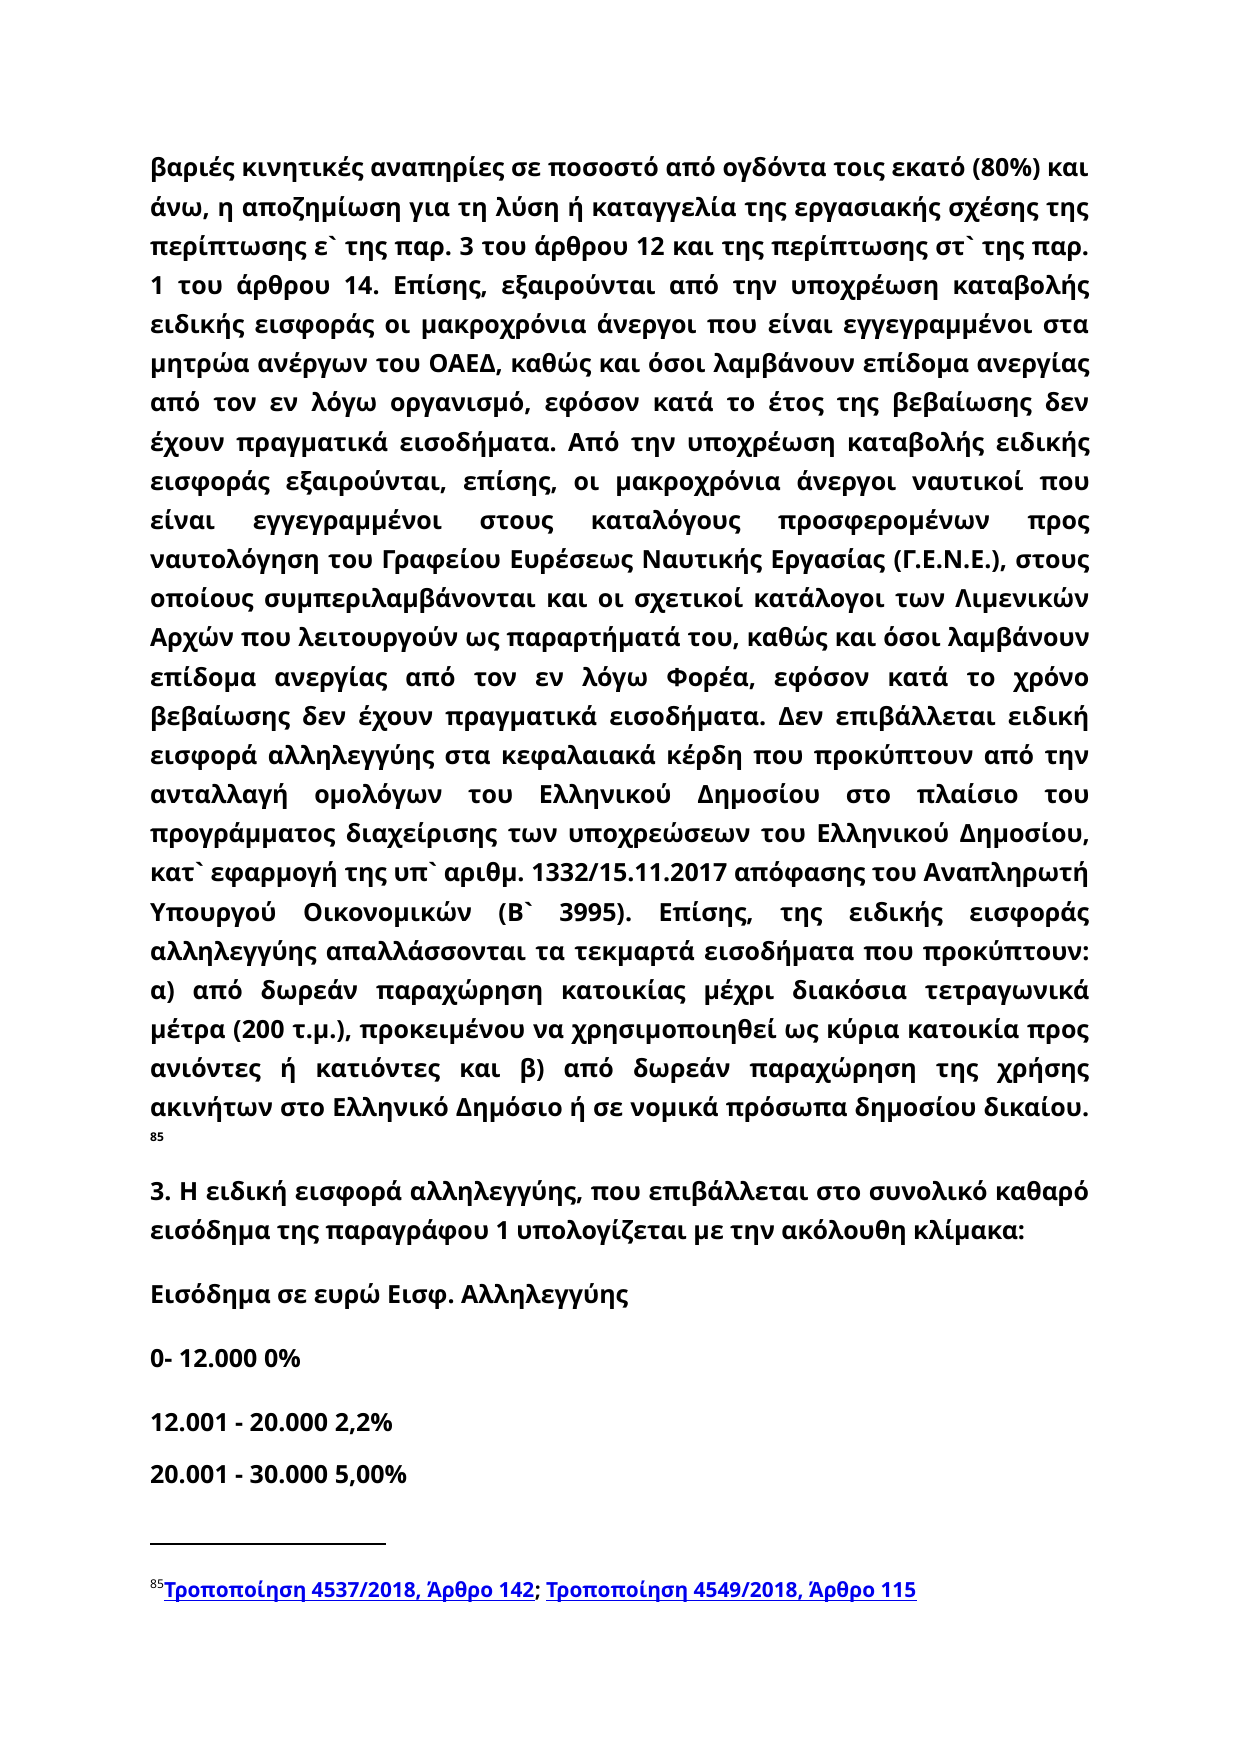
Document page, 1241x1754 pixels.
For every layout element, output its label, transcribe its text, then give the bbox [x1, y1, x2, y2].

text 20.001 - 30.000 5,00% [150, 1457, 1090, 1491]
text Εισόδημα σε ευρώ Εισφ. Αλληλεγγύης [150, 1277, 1090, 1311]
text βαριές κινητικές αναπηρίες σε ποσοστό από ογδόντα τοις εκατό (80%) και άνω, η αποζημίωση για τη λύση ή καταγγελία της εργασιακής σχέσης της περίπτωσης ε` της παρ. 3 του άρθρου 12 και της περίπτωσης στ` της παρ. 1 του άρθρου 14. Επίσης, εξαιρούνται από την υποχρέωση καταβολής ειδικής εισφοράς οι μακροχρόνια άνεργοι που είναι εγγεγραμμένοι στα μητρώα ανέργων του ΟΑΕΔ, καθώς και όσοι λαμβάνουν επίδομα ανεργίας από τον εν λόγω οργανισμό, εφόσον κατά το έτος της βεβαίωσης δεν έχουν πραγματικά εισοδήματα. Από την υποχρέωση καταβολής ειδικής εισφοράς εξαιρούνται, επίσης, οι μακροχρόνια άνεργοι ναυτικοί που είναι εγγεγραμμένοι στους καταλόγους προσφερομένων προς ναυτολόγηση του Γραφείου Ευρέσεως Ναυτικής Εργασίας (Γ.Ε.Ν.Ε.), στους οποίους συμπεριλαμβάνονται και οι σχετικοί κατάλογοι των Λιμενικών Αρχών που λειτουργούν ως παραρτήματά του, καθώς και όσοι λαμβάνουν επίδομα ανεργίας από τον εν λόγω Φορέα, εφόσον κατά το χρόνο βεβαίωσης δεν έχουν πραγματικά εισοδήματα. Δεν επιβάλλεται ειδική εισφορά αλληλεγγύης στα κεφαλαιακά κέρδη που προκύπτουν από την ανταλλαγή ομολόγων του Ελληνικού Δημοσίου στο πλαίσιο του προγράμματος διαχείρισης των υποχρεώσεων του Ελληνικού Δημοσίου, κατ` εφαρμογή της υπ` αριθμ. 1332/15.11.2017 απόφασης του Αναπληρωτή Υπουργού Οικονομικών (Β` 3995). Επίσης, της ειδικής εισφοράς αλληλεγγύης απαλλάσσονται τα τεκμαρτά εισοδήματα που προκύπτουν: α) από δωρεάν παραχώρηση κατοικίας μέχρι διακόσια τετραγωνικά μέτρα (200 τ.μ.), προκειμένου να χρησιμοποιηθεί ως κύρια κατοικία προς ανιόντες ή κατιόντες και β) από δωρεάν παραχώρηση της χρήσης ακινήτων στο Ελληνικό Δημόσιο ή σε νομικά πρόσωπα δημοσίου δικαίου. [150, 150, 1090, 1157]
text Τροποποίηση 4537/2018, Άρθρο 142; Τροποποίηση 4549/2018, Άρθρο 115 [150, 1576, 1090, 1604]
text 12.001 - 20.000 2,2% [150, 1405, 1090, 1439]
text 3. Η ειδική εισφορά αλληλεγγύης, που επιβάλλεται στο συνολικό καθαρό εισόδημα της παραγράφου 1 υπολογίζεται με την ακόλουθη κλίμακα: [150, 1173, 1090, 1247]
text 0- 12.000 0% [150, 1341, 1090, 1375]
